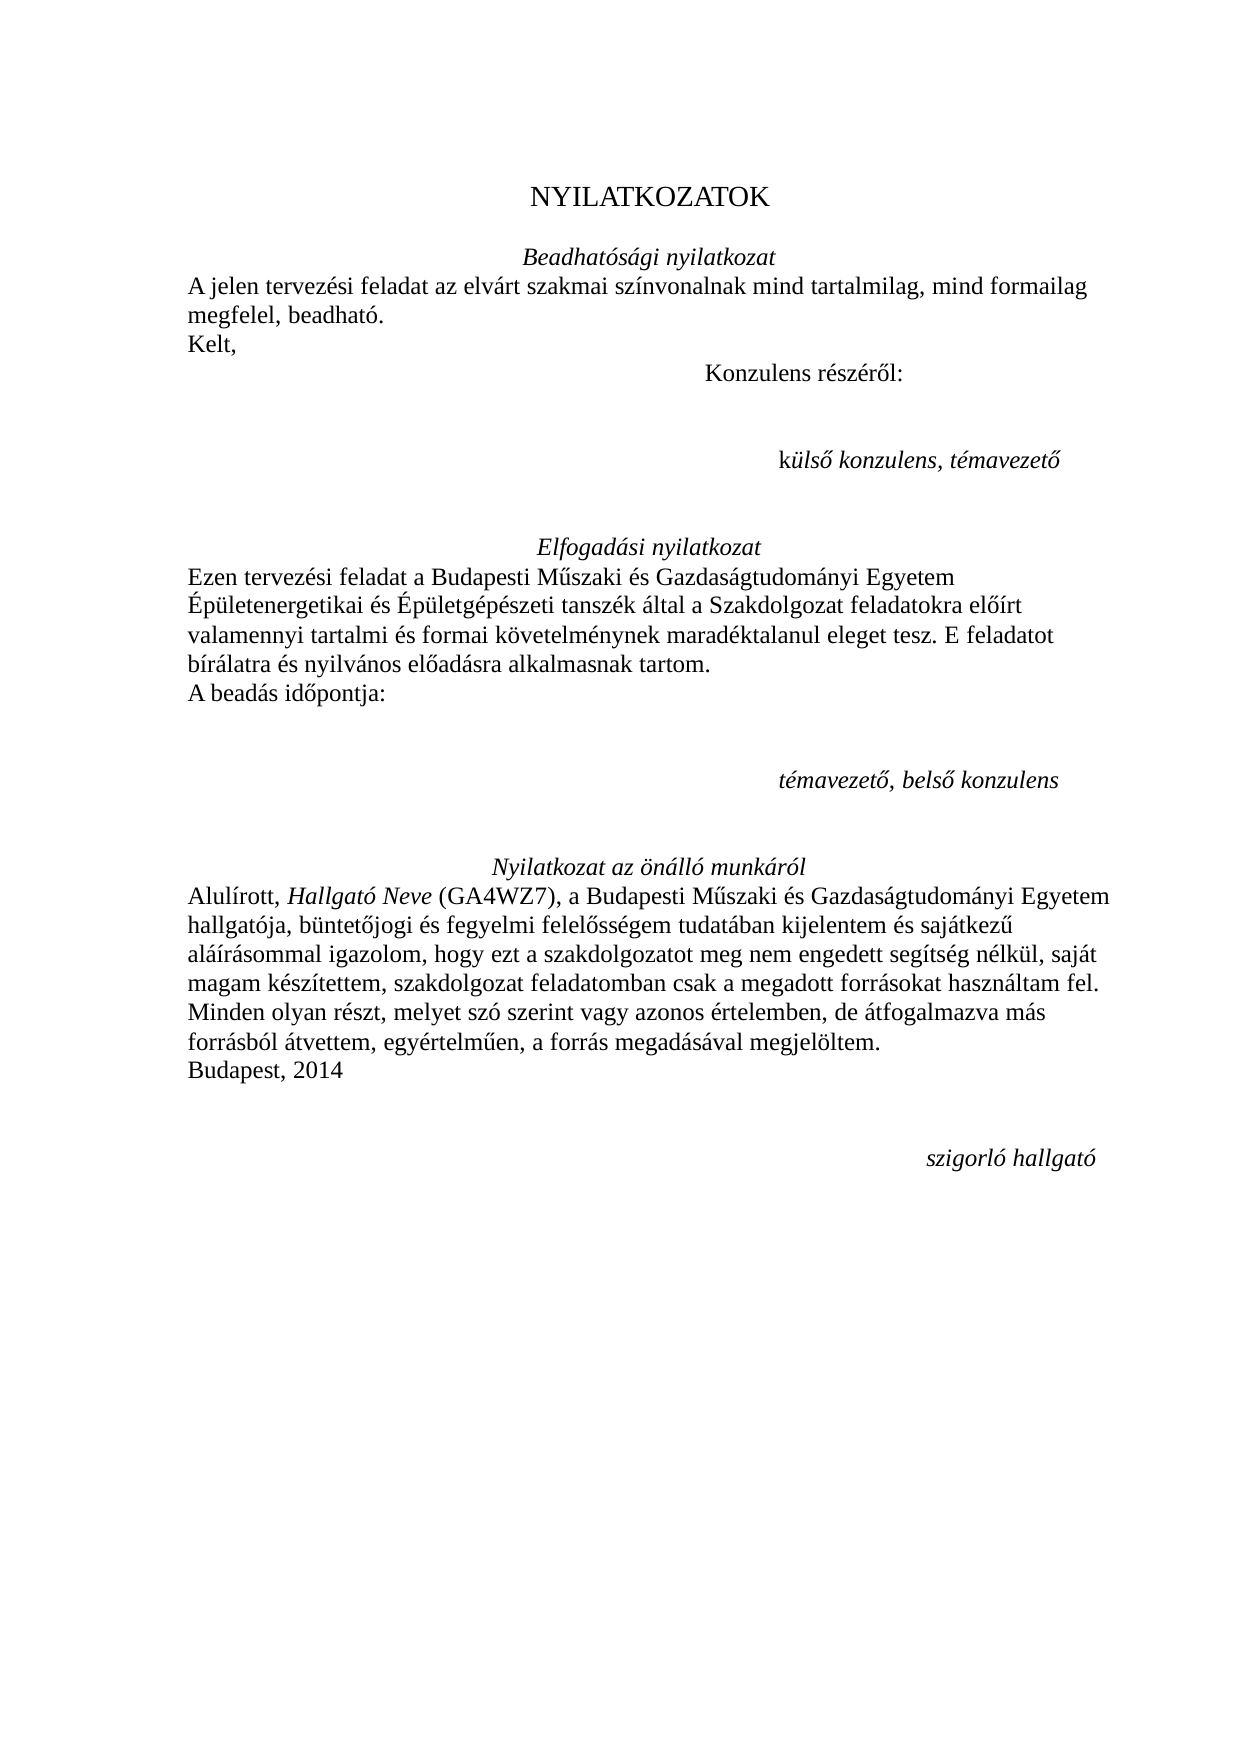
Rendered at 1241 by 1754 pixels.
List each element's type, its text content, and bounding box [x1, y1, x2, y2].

text külső konzulens, témavezető [187, 445, 1112, 474]
text témavezető, belső konzulens [187, 765, 1112, 794]
text Budapest, 2014 [187, 1055, 1112, 1084]
text Konzulens részéről: [187, 358, 1112, 387]
text Nyilatkozatok [187, 179, 1112, 213]
text A beadás időpontja: [187, 678, 1112, 707]
text Beadhatósági nyilatkozat [187, 242, 1112, 271]
text szigorló hallgató [187, 1143, 1112, 1172]
text Alulírott, Hallgató Neve (GA4WZ7), a Budapesti Műszaki és Gazdaságtudományi Egyetem hallgatója, büntetőjogi és fegyelmi felelősségem tudatában kijelentem és sajátkezű aláírásommal igazolom, hogy ezt a szakdolgozatot meg nem engedett segítség nélkül, saját magam készítettem, szakdolgozat feladatomban csak a megadott forrásokat használtam fel. Minden olyan részt, melyet szó szerint vagy azonos értelemben, de átfogalmazva más forrásból átvettem, egyértelműen, a forrás megadásával megjelöltem. [187, 881, 1112, 1055]
text Ezen tervezési feladat a Budapesti Műszaki és Gazdaságtudományi Egyetem Épületenergetikai és Épületgépészeti tanszék által a Szakdolgozat feladatokra előírt valamennyi tartalmi és formai követelménynek maradéktalanul eleget tesz. E feladatot bírálatra és nyilvános előadásra alkalmasnak tartom. [187, 561, 1112, 678]
text Nyilatkozat az önálló munkáról [187, 852, 1112, 881]
text Kelt, [187, 329, 1112, 358]
text Elfogadási nyilatkozat [187, 532, 1112, 561]
text A jelen tervezési feladat az elvárt szakmai színvonalnak mind tartalmilag, mind formailag megfelel, beadható. [187, 271, 1112, 329]
